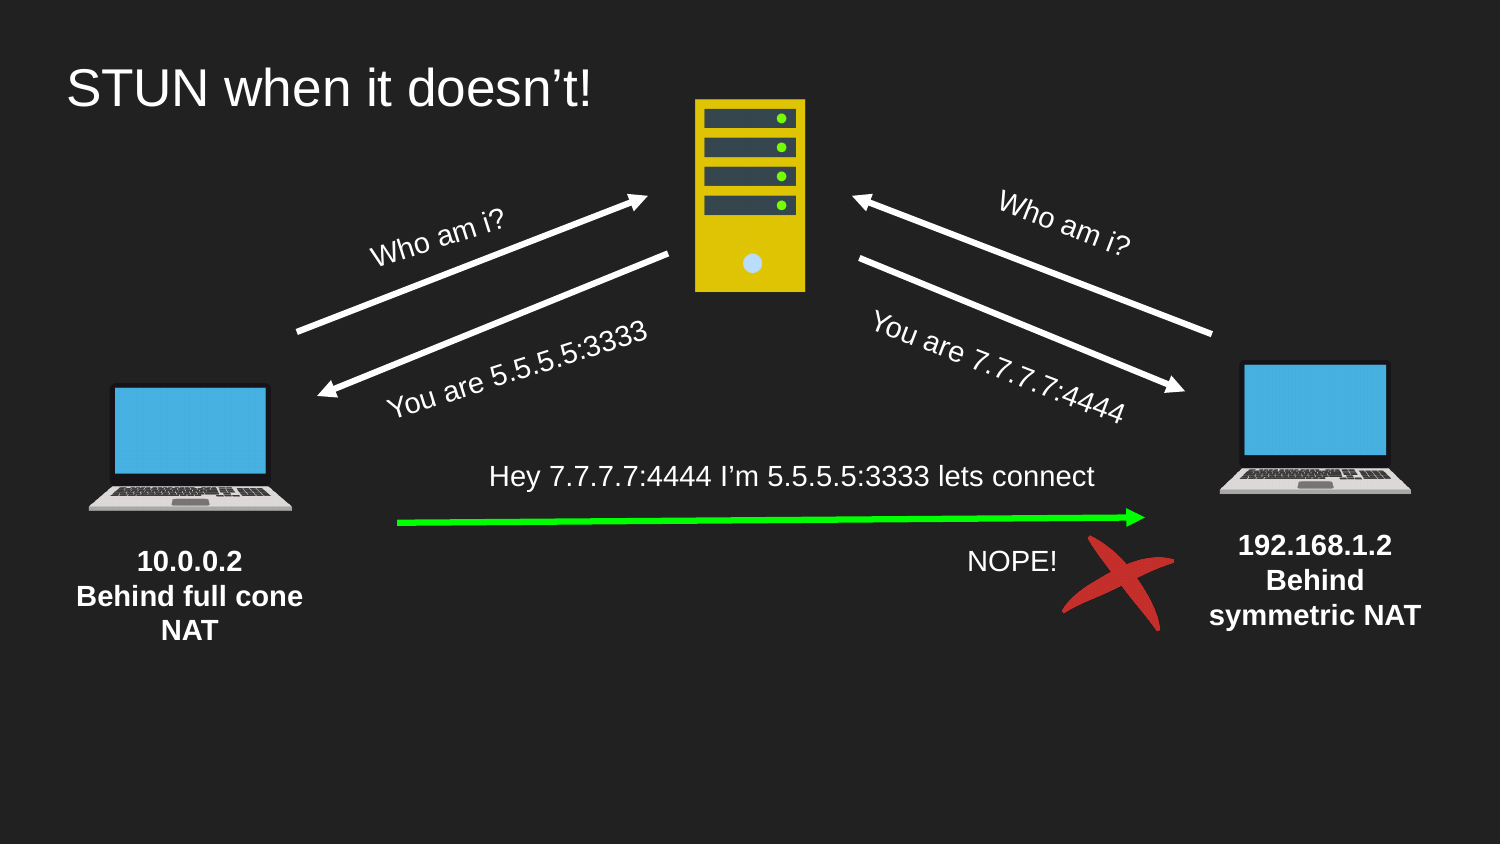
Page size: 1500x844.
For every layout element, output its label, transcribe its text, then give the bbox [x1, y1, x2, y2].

text_box Hey 7.7.7.7:4444 I’m 5.5.5.5:3333 lets connect [473, 442, 1179, 514]
picture [648, 93, 852, 298]
picture [1204, 307, 1426, 511]
text_box NOPE! [952, 526, 1061, 598]
title STUN when it doesn’t! [51, 38, 695, 132]
picture [1061, 526, 1179, 644]
text_box Who am i? [979, 161, 1179, 278]
text_box 192.168.1.2 Behind symmetric NAT [1184, 511, 1447, 645]
picture [72, 333, 308, 526]
text_box You are 5.5.5.5:3333 [363, 290, 672, 431]
text_box 10.0.0.2 Behind full cone NAT [50, 526, 330, 661]
text_box You are 7.7.7.7:4444 [851, 281, 1156, 439]
text_box Who am i? [347, 172, 547, 279]
